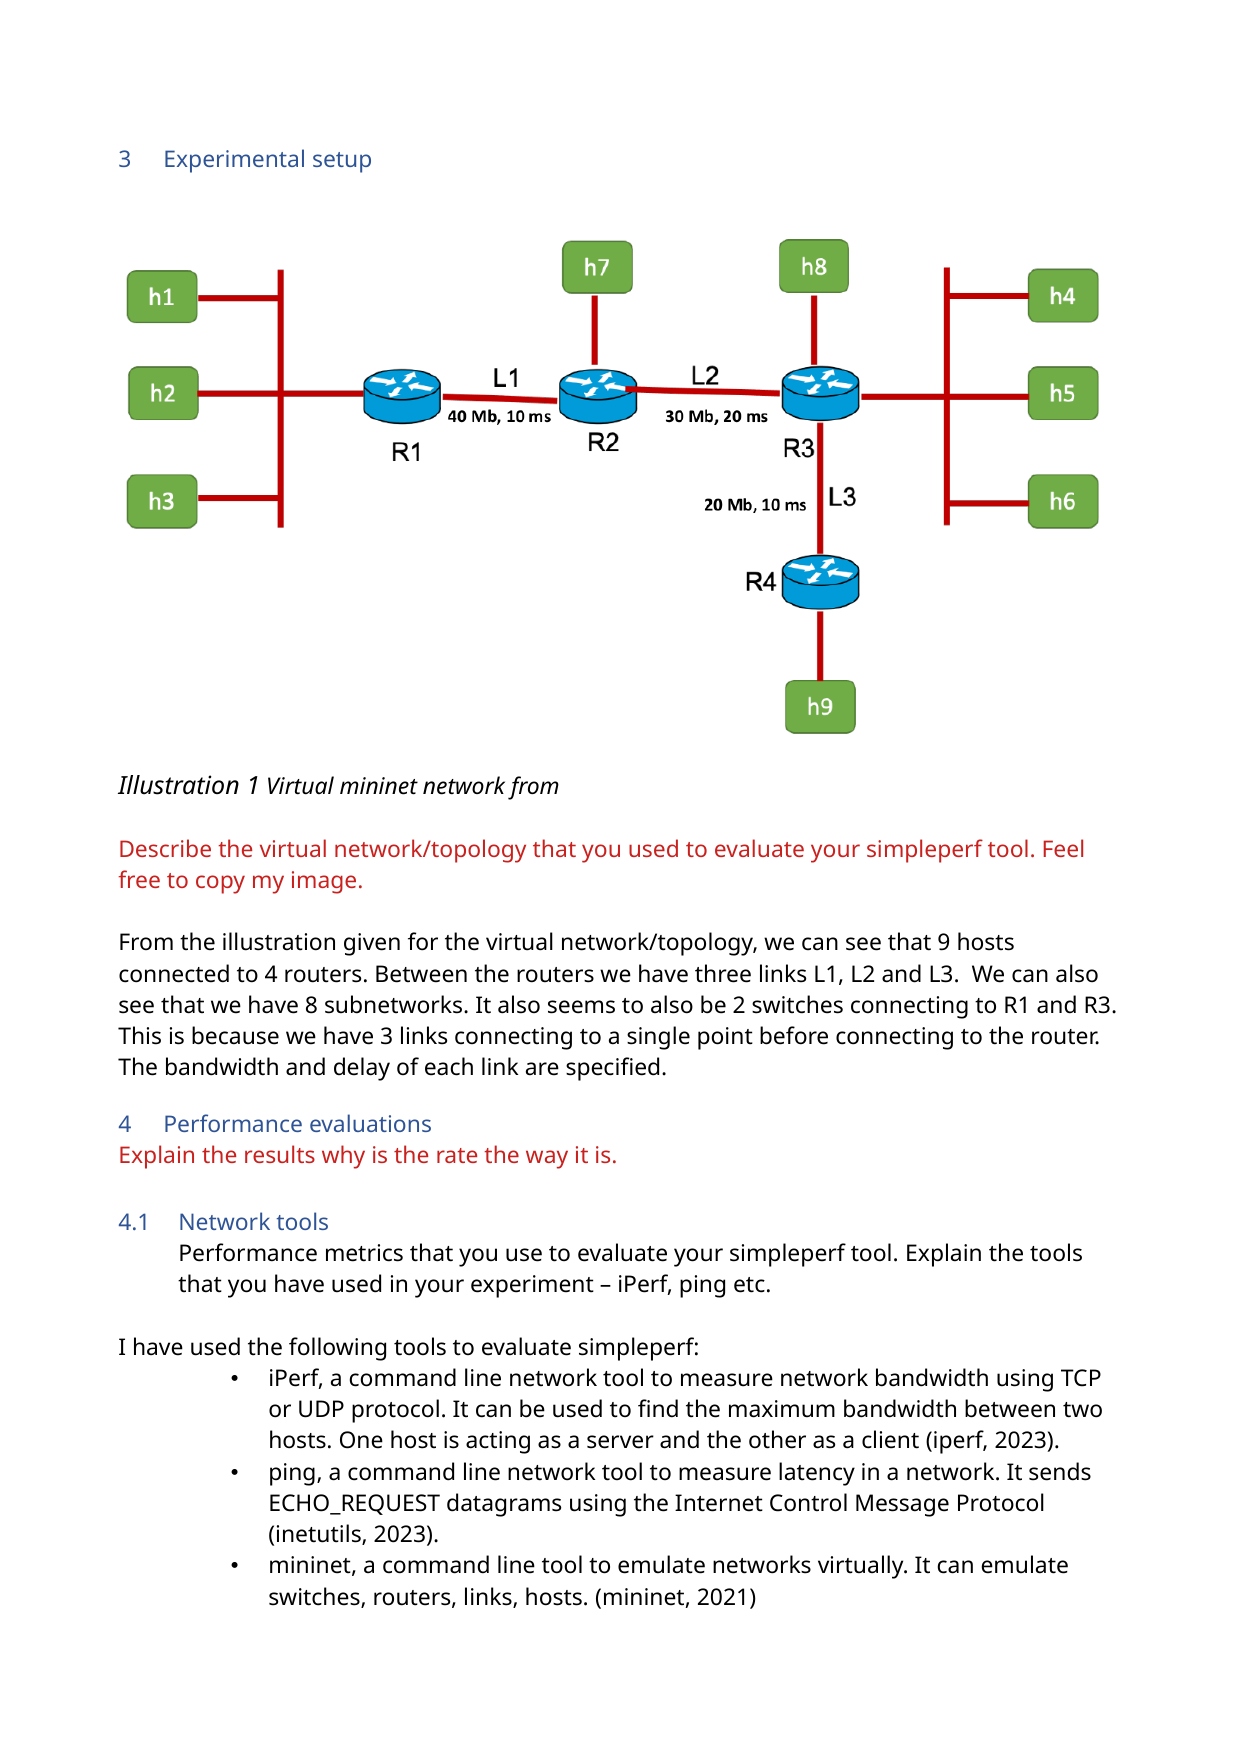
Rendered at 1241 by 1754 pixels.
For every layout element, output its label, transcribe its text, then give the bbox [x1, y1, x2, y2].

list mininet, a command line tool to emulate networks virtually. It can emulate switches, routers, links, hosts. (mininet, 2021) [231, 1549, 1122, 1612]
subtitle Experimental setup [118, 143, 1122, 174]
text Illustration 1 Virtual mininet network from [118, 755, 1122, 801]
text Describe the virtual network/topology that you used to evaluate your simpleperf tool. Feel free to copy my image. [118, 833, 1122, 895]
subtitle Network tools [118, 1206, 1122, 1237]
text Explain the results why is the rate the way it is. [118, 1139, 1122, 1170]
text From the illustration given for the virtual network/topology, we can see that 9 hosts connected to 4 routers. Between the routers we have three links L1, L2 and L3. We can also see that we have 8 subnetworks. It also seems to also be 2 switches connecting to R1 and R3. This is because we have 3 links connecting to a single point before connecting to the router. The bandwidth and delay of each link are specified. [118, 926, 1122, 1083]
text I have used the following tools to evaluate simpleperf: [118, 1331, 1122, 1362]
list iPerf, a command line network tool to measure network bandwidth using TCP or UDP protocol. It can be used to find the maximum bandwidth between two hosts. One host is acting as a server and the other as a client (iperf, 2023). [231, 1362, 1122, 1456]
subtitle Performance evaluations [118, 1108, 1122, 1139]
list Performance metrics that you use to evaluate your simpleperf tool. Explain the tools that you have used in your experiment – iPerf, ping etc. [118, 1237, 1122, 1299]
picture [118, 218, 1123, 755]
list ping, a command line network tool to measure latency in a network. It sends ECHO_REQUEST datagrams using the Internet Control Message Protocol (inetutils, 2023). [231, 1456, 1122, 1549]
